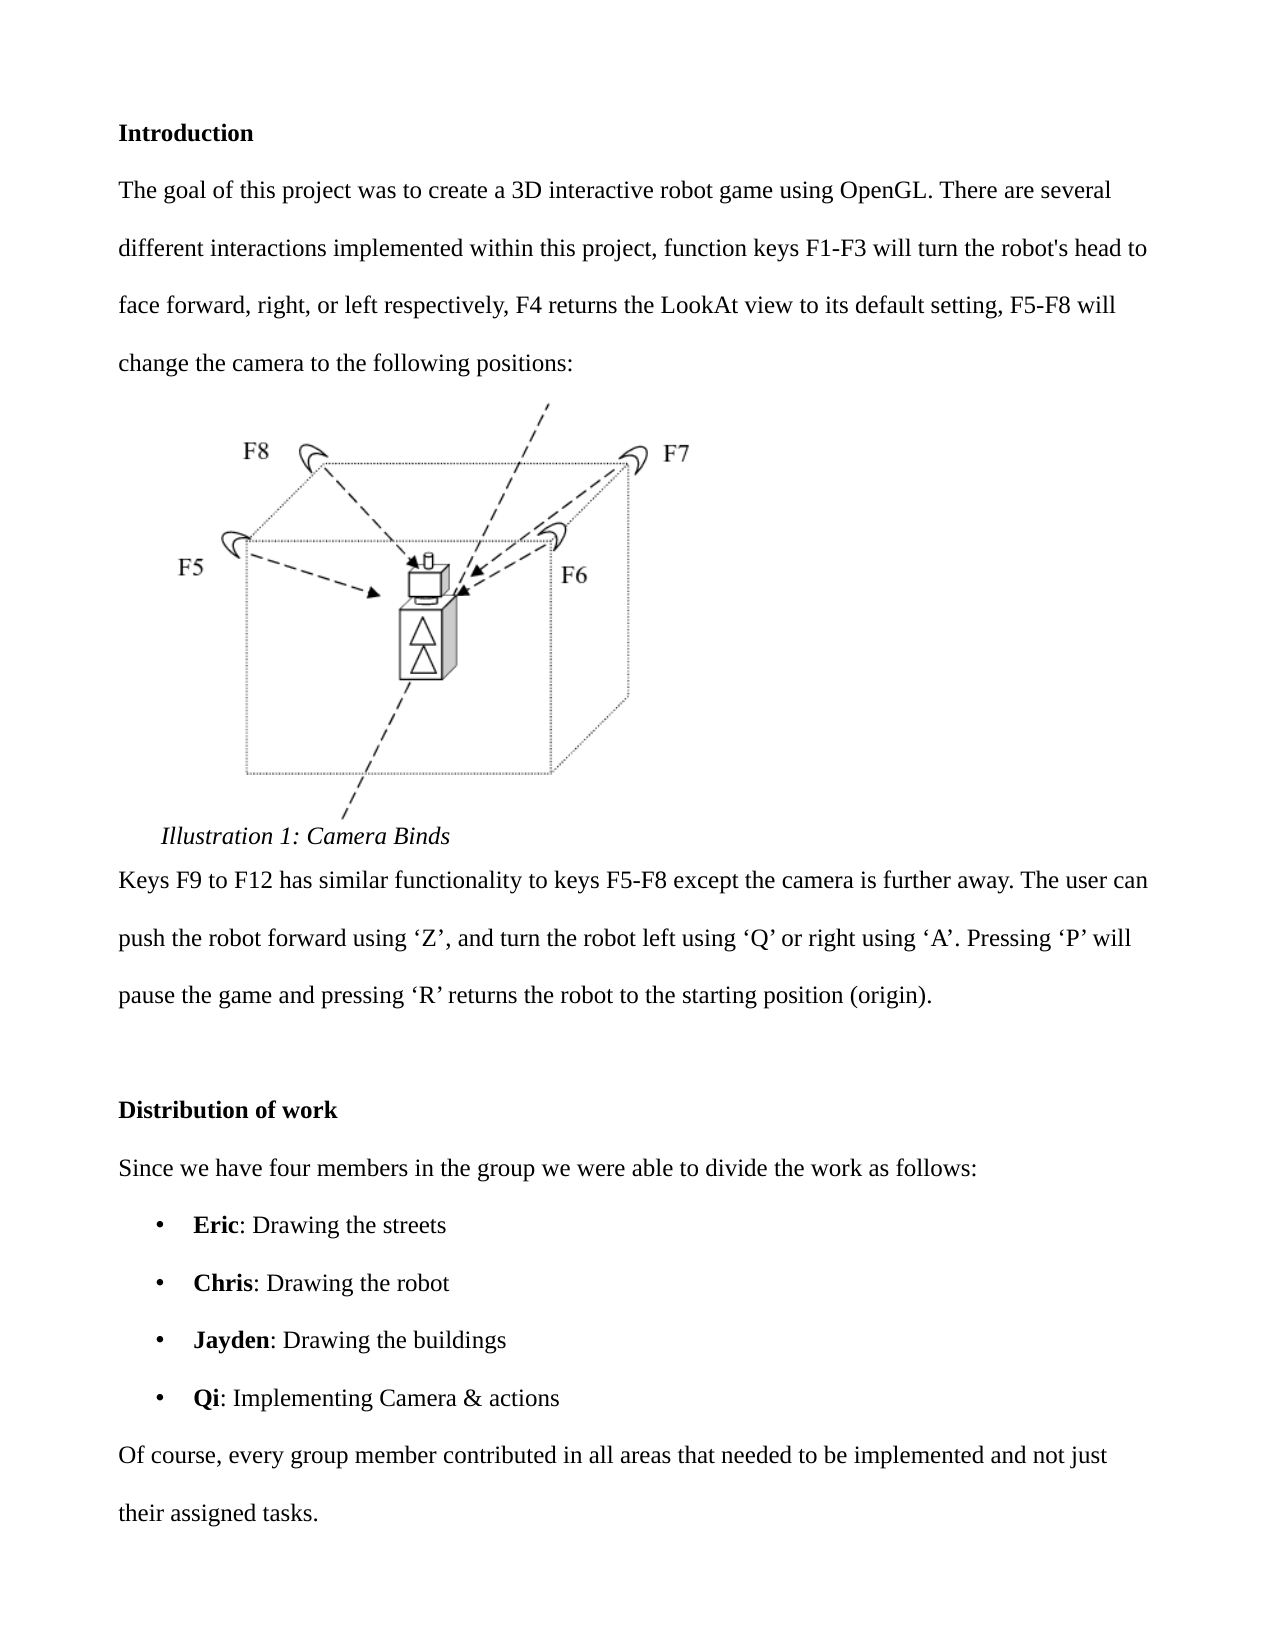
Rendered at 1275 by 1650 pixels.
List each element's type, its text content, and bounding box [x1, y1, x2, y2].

list Eric: Drawing the streets [156, 1211, 1157, 1239]
list Chris: Drawing the robot [156, 1268, 1157, 1297]
text Keys F9 to F12 has similar functionality to keys F5-F8 except the camera is further away. The user can push the robot forward using ‘Z’, and turn the robot left using ‘Q’ or right using ‘A’. Pressing ‘P’ will pause the game and pressing ‘R’ returns the robot to the starting position (origin). [118, 866, 1157, 1009]
list Jayden: Drawing the buildings [156, 1326, 1157, 1354]
text Illustration 1: Camera Binds [161, 821, 699, 849]
text Introduction [118, 118, 1157, 147]
text Of course, every group member contributed in all areas that needed to be implemented and not just their assigned tasks. [118, 1441, 1157, 1527]
text The goal of this project was to create a 3D interactive robot game using OpenGL. There are several different interactions implemented within this project, function keys F1-F3 will turn the robot's head to face forward, right, or left respectively, F4 returns the LookAt view to its default setting, F5-F8 will change the camera to the following positions: [118, 176, 1157, 377]
text Since we have four members in the group we were able to divide the work as follows: [118, 1153, 1157, 1182]
list Qi: Implementing Camera & actions [156, 1383, 1157, 1412]
text Distribution of work [118, 1096, 1157, 1124]
picture [160, 394, 699, 821]
